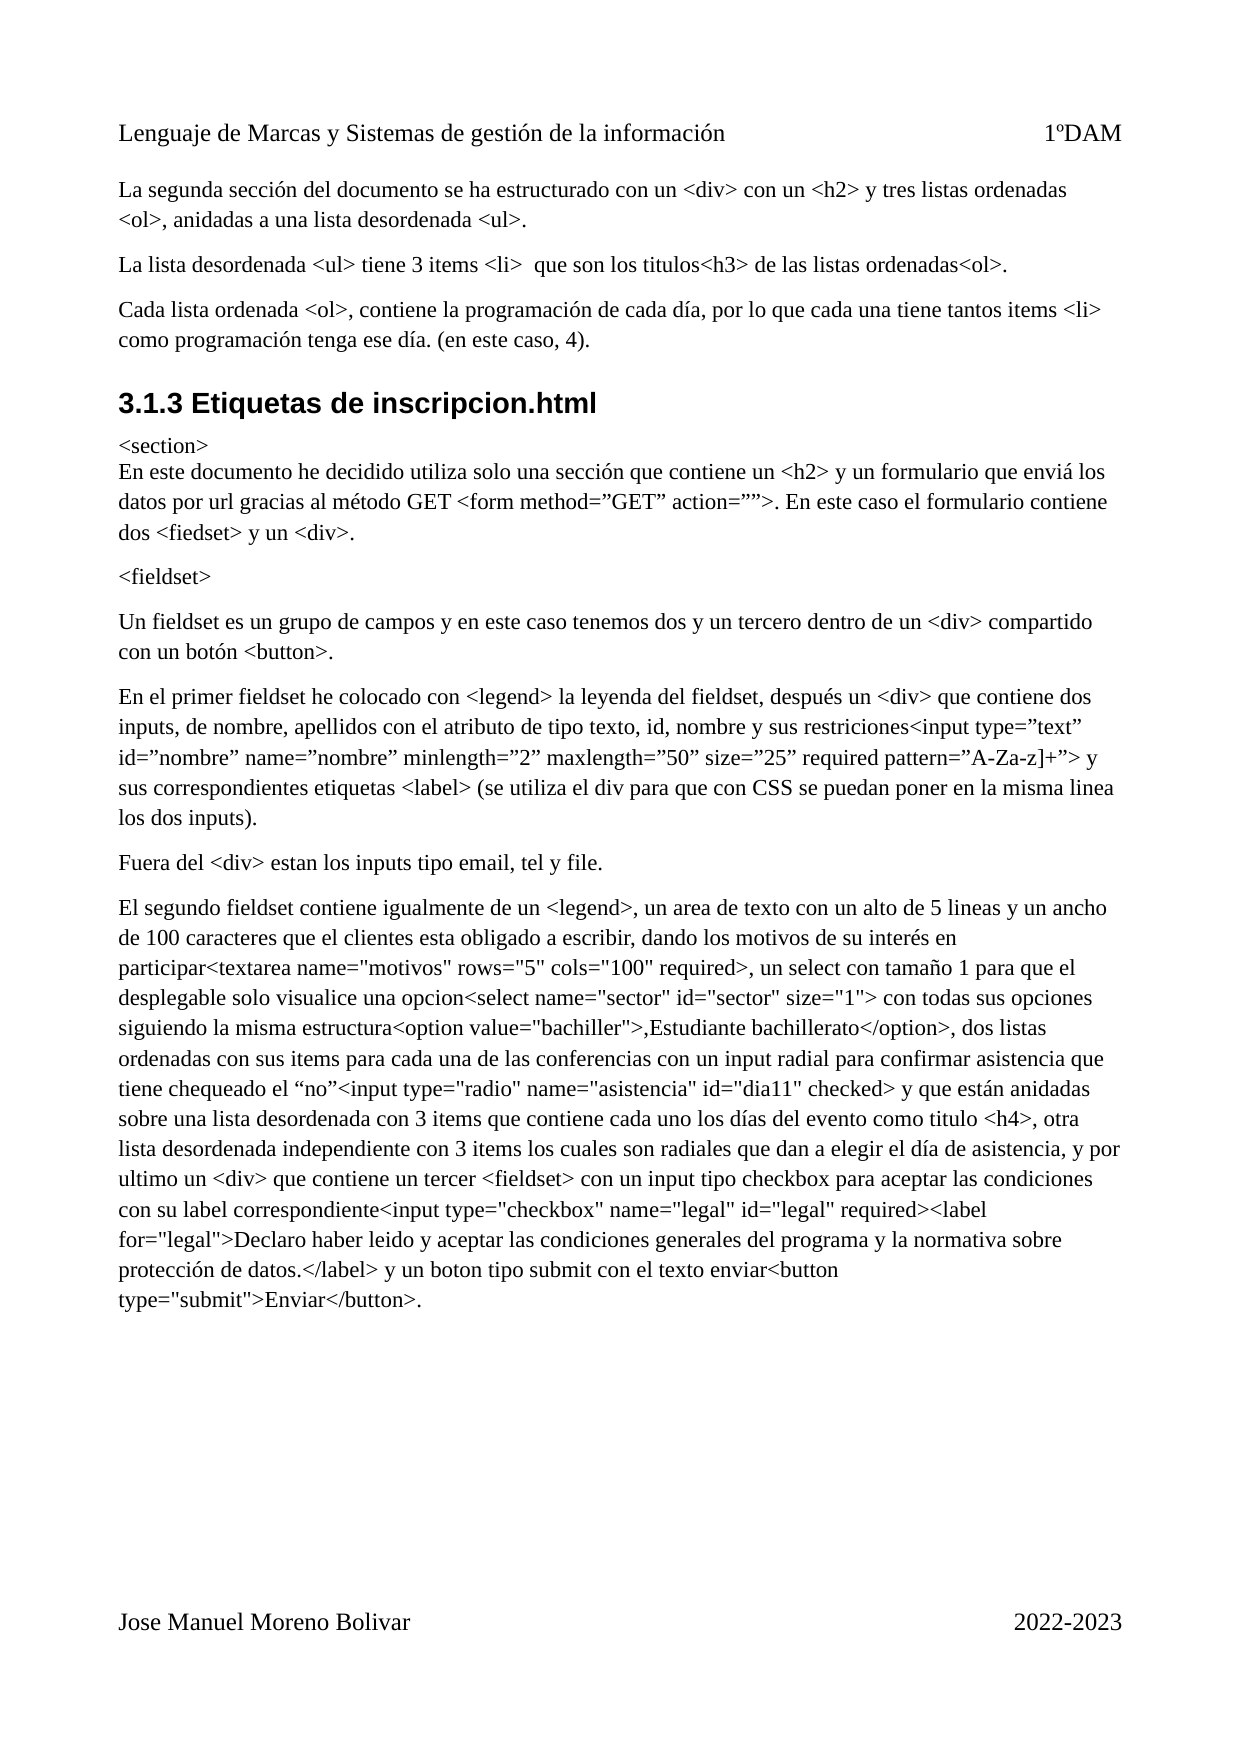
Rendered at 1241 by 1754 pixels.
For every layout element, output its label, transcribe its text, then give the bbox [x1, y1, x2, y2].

text Cada lista ordenada <ol>, contiene la programación de cada día, por lo que cada una tiene tantos items <li> como programación tenga ese día. (en este caso, 4). [118, 296, 1122, 353]
text La segunda sección del documento se ha estructurado con un <div> con un <h2> y tres listas ordenadas <ol>, anidadas a una lista desordenada <ul>. [118, 176, 1122, 233]
text En el primer fieldset he colocado con <legend> la leyenda del fieldset, después un <div> que contiene dos inputs, de nombre, apellidos con el atributo de tipo texto, id, nombre y sus restriciones<input type=”text” id=”nombre” name=”nombre” minlength=”2” maxlength=”50” size=”25” required pattern=”A-Za-z]+”> y sus correspondientes etiquetas <label> (se utiliza el div para que con CSS se puedan poner en la misma linea los dos inputs). [118, 683, 1122, 830]
text <fieldset> [118, 563, 1122, 590]
text En este documento he decidido utiliza solo una sección que contiene un <h2> y un formulario que enviá los datos por url gracias al método GET <form method=”GET” action=””>. En este caso el formulario contiene dos <fiedset> y un <div>. [118, 458, 1122, 545]
text El segundo fieldset contiene igualmente de un <legend>, un area de texto con un alto de 5 lineas y un ancho de 100 caracteres que el clientes esta obligado a escribir, dando los motivos de su interés en participar<textarea name="motivos" rows="5" cols="100" required>, un select con tamaño 1 para que el desplegable solo visualice una opcion<select name="sector" id="sector" size="1"> con todas sus opciones siguiendo la misma estructura<option value="bachiller">,Estudiante bachillerato</option>, dos listas ordenadas con sus items para cada una de las conferencias con un input radial para confirmar asistencia que tiene chequeado el “no”<input type="radio" name="asistencia" id="dia11" checked> y que están anidadas sobre una lista desordenada con 3 items que contiene cada uno los días del evento como titulo <h4>, otra lista desordenada independiente con 3 items los cuales son radiales que dan a elegir el día de asistencia, y por ultimo un <div> que contiene un tercer <fieldset> con un input tipo checkbox para aceptar las condiciones con su label correspondiente<input type="checkbox" name="legal" id="legal" required><label for="legal">Declaro haber leido y aceptar las condiciones generales del programa y la normativa sobre protección de datos.</label> y un boton tipo submit con el texto enviar<button type="submit">Enviar</button>. [118, 893, 1122, 1313]
subtitle 3.1.3 Etiquetas de inscripcion.html [118, 386, 1122, 419]
text La lista desordenada <ul> tiene 3 items <li> que son los titulos<h3> de las listas ordenadas<ol>. [118, 251, 1122, 278]
text <section> [118, 432, 1122, 458]
text Un fieldset es un grupo de campos y en este caso tenemos dos y un tercero dentro de un <div> compartido con un botón <button>. [118, 608, 1122, 665]
text Fuera del <div> estan los inputs tipo email, tel y file. [118, 849, 1122, 875]
